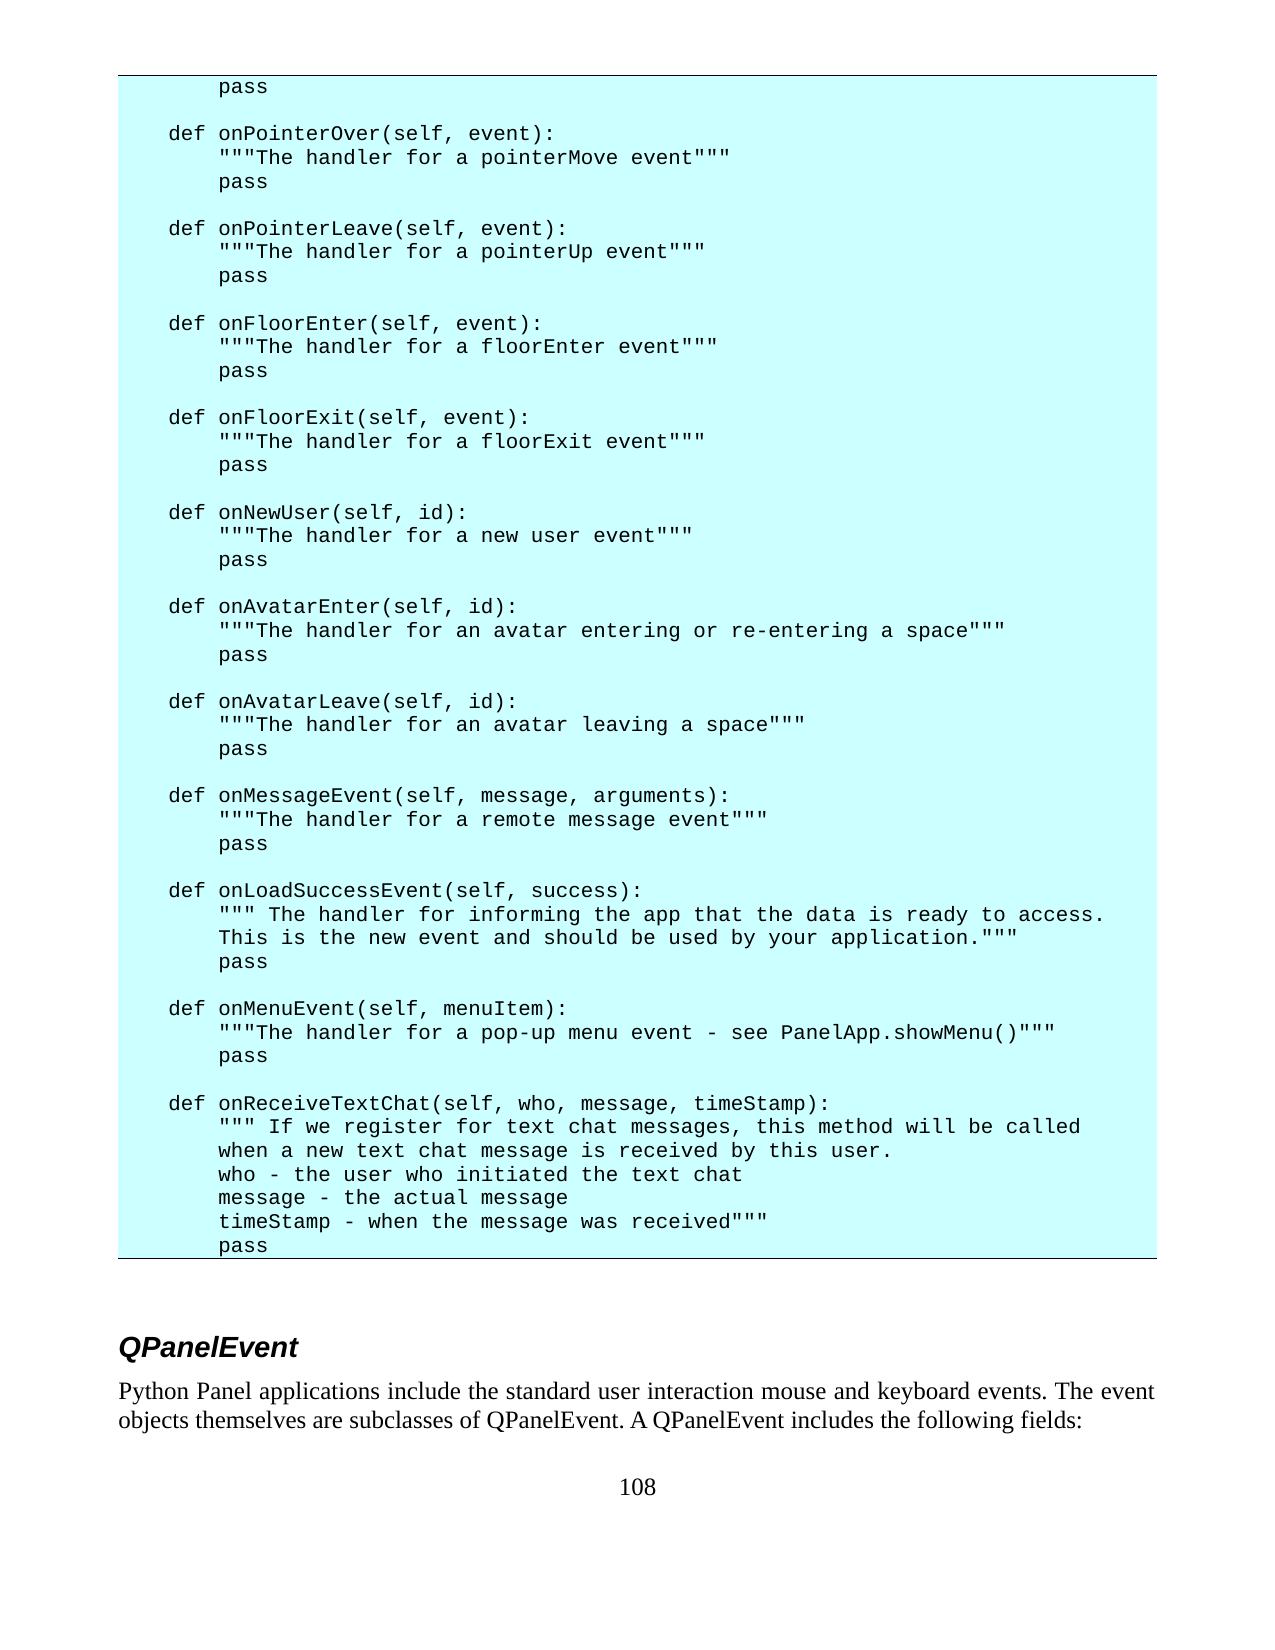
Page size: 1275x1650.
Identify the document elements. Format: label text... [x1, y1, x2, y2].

text message - the actual message [118, 1187, 1157, 1211]
text def onFloorEnter(self, event): [118, 312, 1157, 336]
subtitle QPanelEvent [118, 1330, 1157, 1364]
text pass [118, 643, 1157, 667]
text def onMenuEvent(self, menuItem): [118, 998, 1157, 1022]
text """ The handler for informing the app that the data is ready to access. [118, 904, 1157, 927]
text This is the new event and should be used by your application.""" [118, 927, 1157, 951]
text """The handler for an avatar entering or re-entering a space""" [118, 620, 1157, 643]
text def onLoadSuccessEvent(self, success): [118, 880, 1157, 904]
text who - the user who initiated the text chat [118, 1164, 1157, 1187]
text pass [118, 833, 1157, 856]
text pass [118, 265, 1157, 289]
text timeStamp - when the message was received""" [118, 1211, 1157, 1234]
text pass [118, 738, 1157, 762]
text pass [118, 951, 1157, 974]
text pass [118, 1046, 1157, 1069]
text def onAvatarEnter(self, id): [118, 596, 1157, 620]
text pass [118, 171, 1157, 194]
text def onPointerOver(self, event): [118, 123, 1157, 147]
text def onFloorExit(self, event): [118, 407, 1157, 431]
text pass [118, 1234, 1157, 1258]
text def onNewUser(self, id): [118, 502, 1157, 525]
text """The handler for a floorExit event""" [118, 431, 1157, 454]
text pass [118, 549, 1157, 573]
text pass [118, 76, 1157, 100]
text def onMessageEvent(self, message, arguments): [118, 785, 1157, 809]
text """The handler for an avatar leaving a space""" [118, 714, 1157, 738]
text """The handler for a pop-up menu event - see PanelApp.showMenu()""" [118, 1022, 1157, 1046]
text pass [118, 360, 1157, 383]
text """The handler for a new user event""" [118, 525, 1157, 549]
text def onPointerLeave(self, event): [118, 218, 1157, 242]
text def onReceiveTextChat(self, who, message, timeStamp): [118, 1093, 1157, 1116]
text """The handler for a pointerUp event""" [118, 242, 1157, 265]
text Python Panel applications include the standard user interaction mouse and keyboard events. The event objects themselves are subclasses of QPanelEvent. A QPanelEvent includes the following fields: [118, 1376, 1157, 1434]
text """ If we register for text chat messages, this method will be called [118, 1116, 1157, 1140]
text """The handler for a remote message event""" [118, 809, 1157, 833]
text when a new text chat message is received by this user. [118, 1140, 1157, 1164]
text """The handler for a floorEnter event""" [118, 336, 1157, 360]
text """The handler for a pointerMove event""" [118, 147, 1157, 171]
text def onAvatarLeave(self, id): [118, 691, 1157, 714]
text pass [118, 454, 1157, 478]
